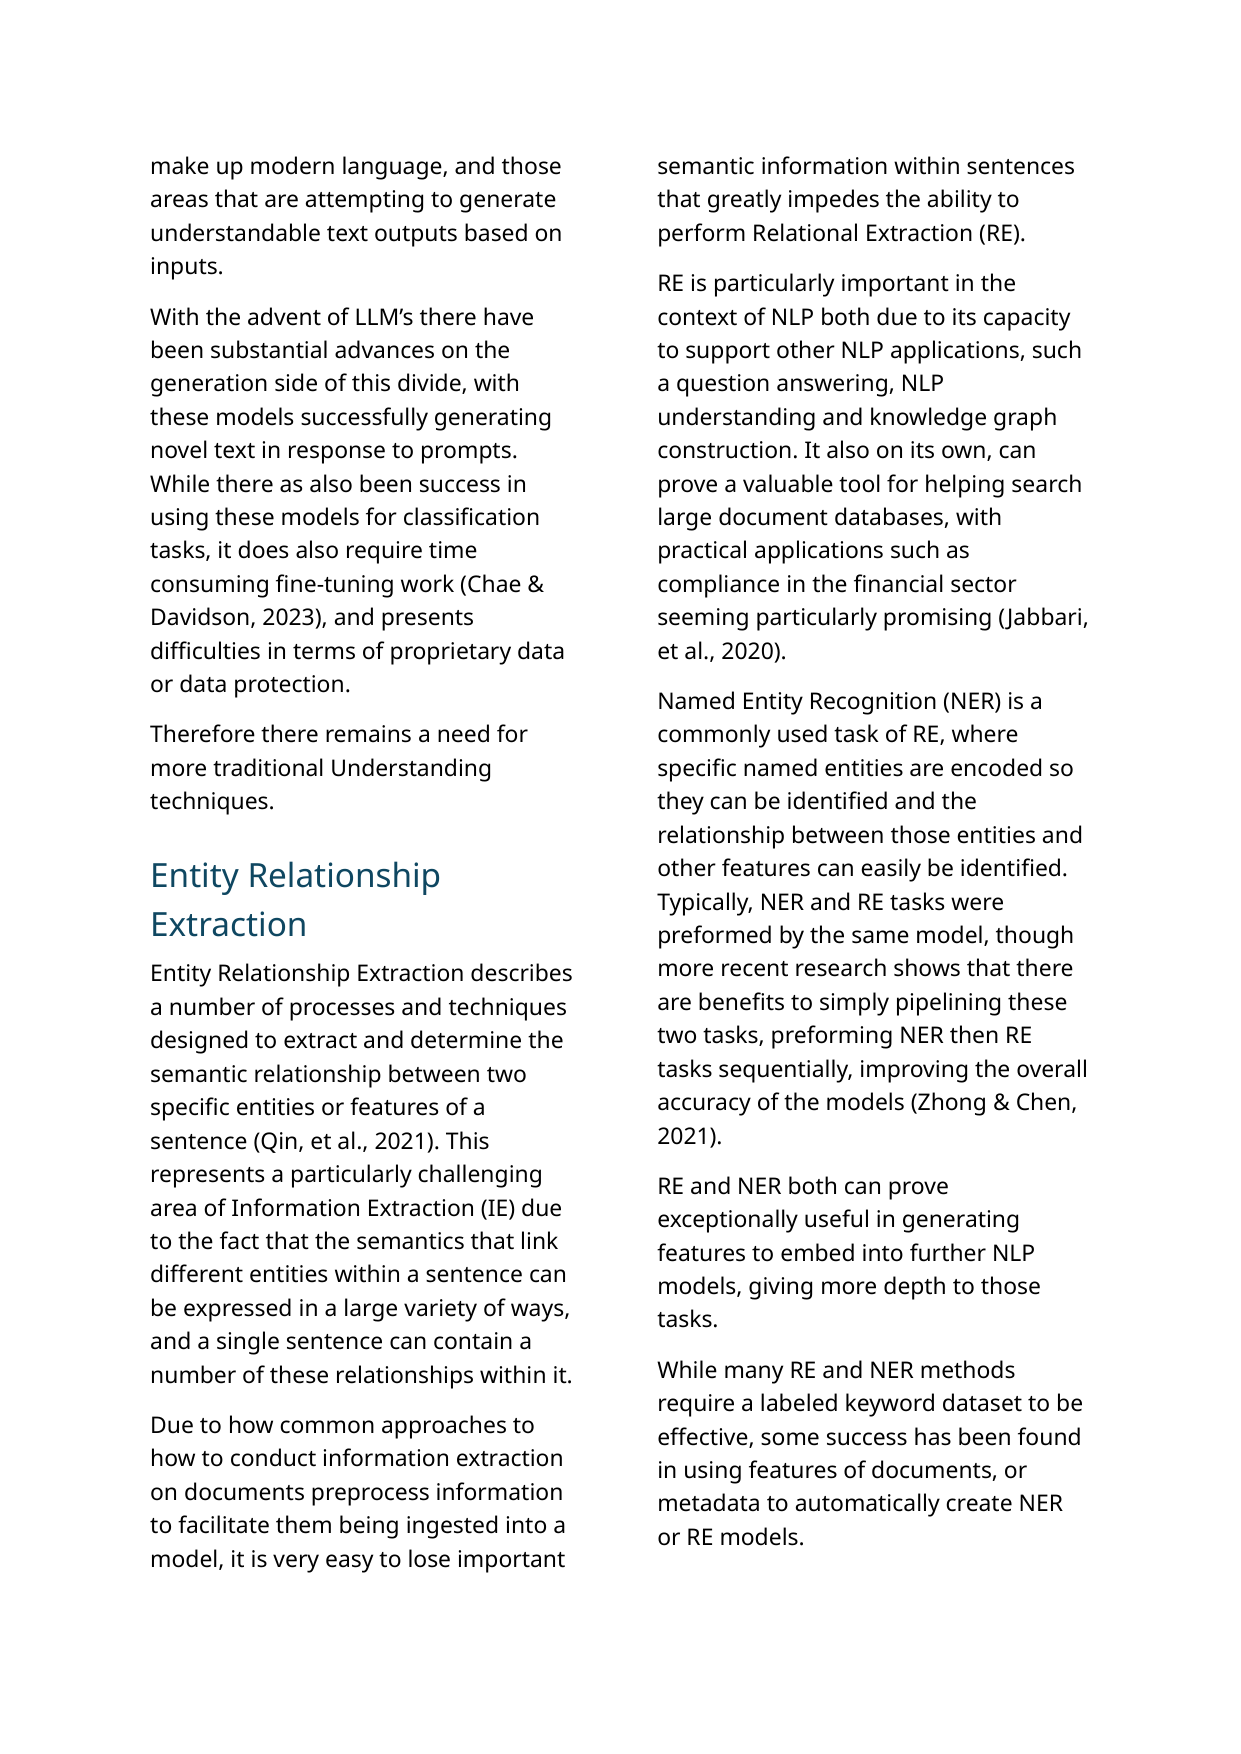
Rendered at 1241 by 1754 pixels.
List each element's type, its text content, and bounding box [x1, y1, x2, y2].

text Due to how common approaches to how to conduct information extraction on documents preprocess information to facilitate them being ingested into a model, it is very easy to lose important [150, 1409, 583, 1574]
text Therefore there remains a need for more traditional Understanding techniques. [150, 718, 583, 816]
text Entity Relationship Extraction describes a number of processes and techniques designed to extract and determine the semantic relationship between two specific entities or features of a sentence (Qin, et al., 2021). This represents a particularly challenging area of Information Extraction (IE) due to the fact that the semantics that link different entities within a sentence can be expressed in a large variety of ways, and a single sentence can contain a number of these relationships within it. [150, 957, 583, 1390]
text RE and NER both can prove exceptionally useful in generating features to embed into further NLP models, giving more depth to those tasks. [657, 1170, 1090, 1335]
text While many RE and NER methods require a labeled keyword dataset to be effective, some success has been found in using features of documents, or metadata to automatically create NER or RE models. [657, 1353, 1090, 1552]
text make up modern language, and those areas that are attempting to generate understandable text outputs based on inputs. [150, 150, 583, 282]
text semantic information within sentences that greatly impedes the ability to perform Relational Extraction (RE). [657, 150, 1090, 248]
text RE is particularly important in the context of NLP both due to its capacity to support other NLP applications, such a question answering, NLP understanding and knowledge graph construction. It also on its own, can prove a valuable tool for helping search large document databases, with practical applications such as compliance in the financial sector seeming particularly promising (Jabbari, et al., 2020). [657, 267, 1090, 666]
text With the advent of LLM’s there have been substantial advances on the generation side of this divide, with these models successfully generating novel text in response to prompts. While there as also been success in using these models for classification tasks, it does also require time consuming fine-tuning work (Chae & Davidson, 2023), and presents difficulties in terms of proprietary data or data protection. [150, 300, 583, 699]
subtitle Entity Relationship Extraction [150, 852, 583, 946]
text Named Entity Recognition (NER) is a commonly used task of RE, where specific named entities are encoded so they can be identified and the relationship between those entities and other features can easily be identified. Typically, NER and RE tasks were preformed by the same model, though more recent research shows that there are benefits to simply pipelining these two tasks, preforming NER then RE tasks sequentially, improving the overall accuracy of the models (Zhong & Chen, 2021). [657, 685, 1090, 1151]
